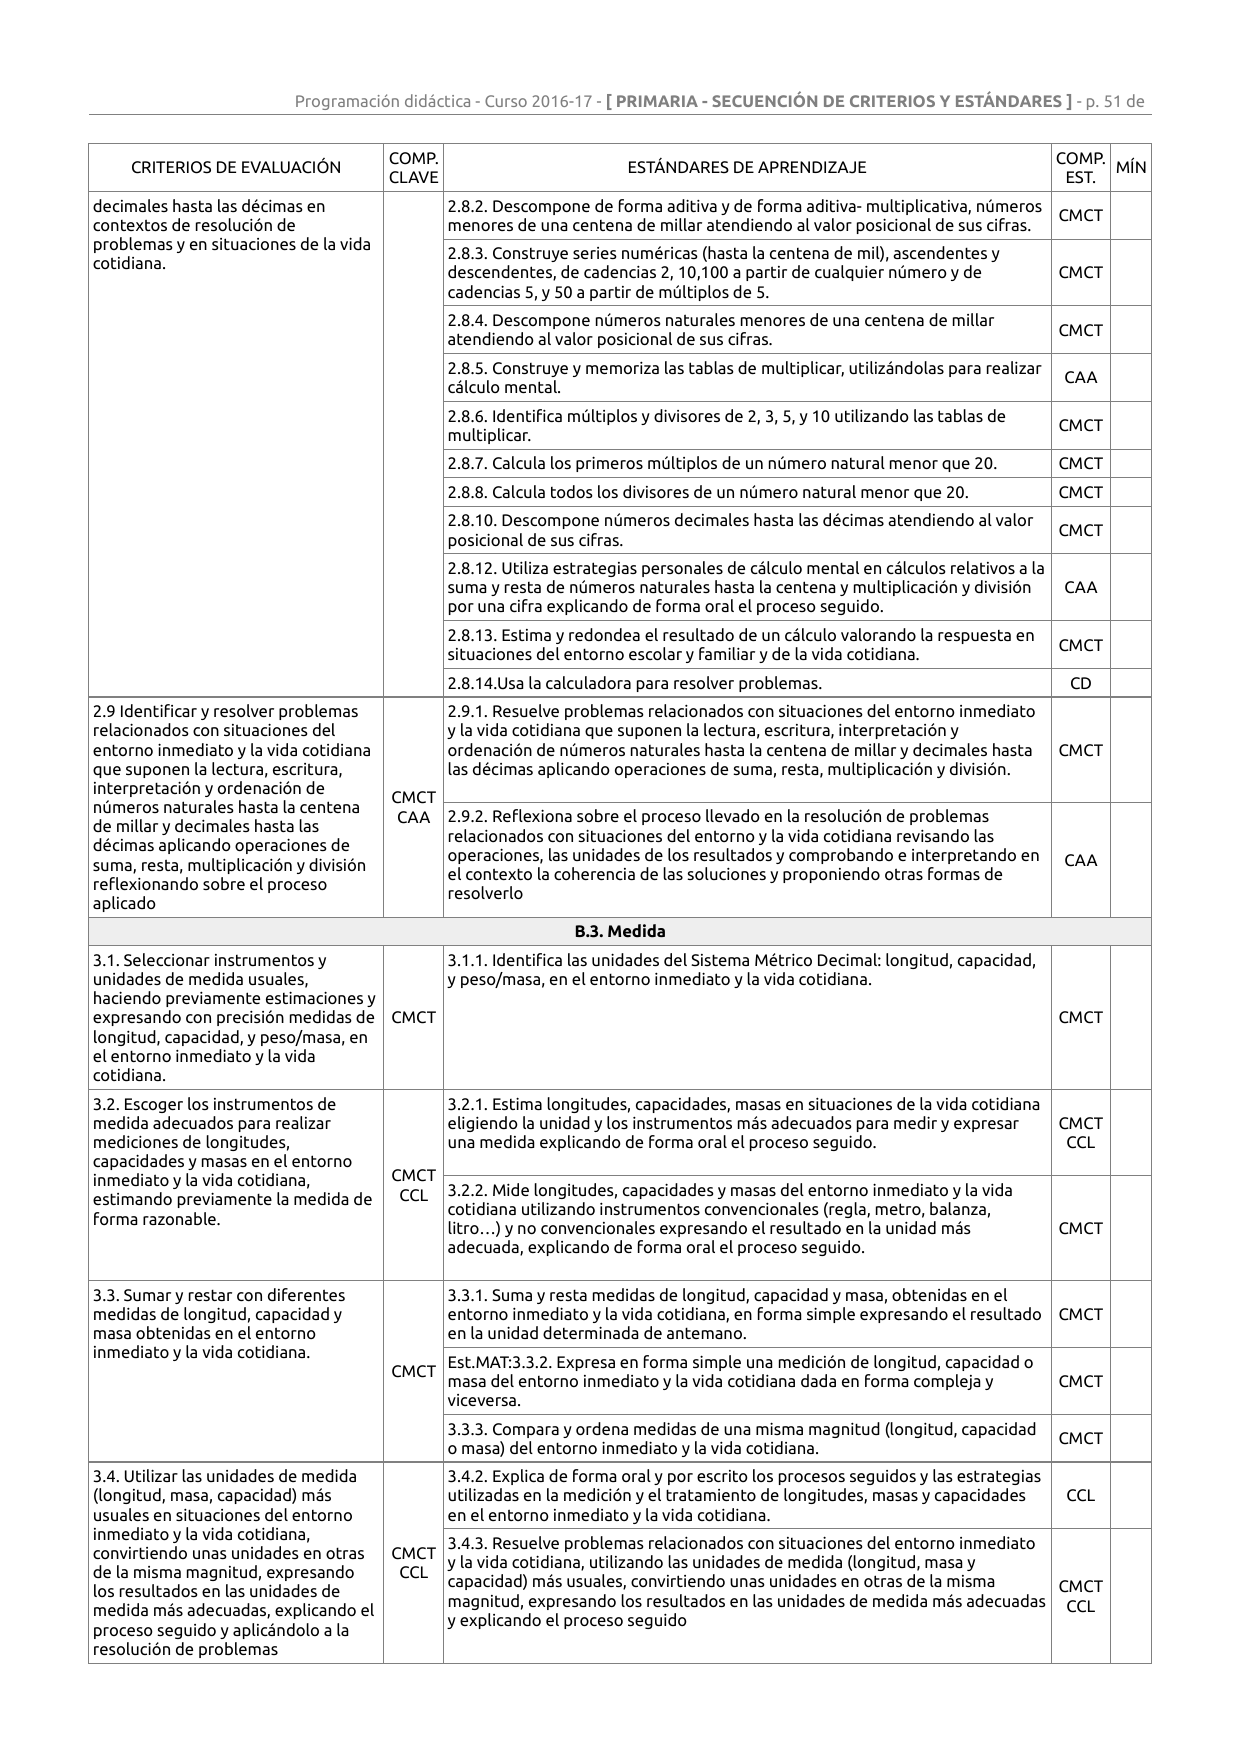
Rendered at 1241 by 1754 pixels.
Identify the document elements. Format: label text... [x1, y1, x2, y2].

table_cell [1111, 554, 1151, 620]
table_cell 2.8.7. Calcula los primeros múltiplos de un número natural menor que 20. [444, 450, 1051, 477]
table_cell 2.8.6. Identifica múltiplos y divisores de 2, 3, 5, y 10 utilizando las tablas de multiplicar. [444, 402, 1051, 448]
table_cell CMCT [1052, 507, 1110, 553]
table_cell CMCT [1052, 450, 1110, 477]
table_header COMP. CLAVE [384, 144, 443, 191]
table_cell 3.4. Utilizar las unidades de medida (longitud, masa, capacidad) más usuales en situaciones del entorno inmediato y la vida cotidiana, convirtiendo unas unidades en otras de la misma magnitud, expresando los resultados en las unidades de medida más adecuadas, explicando el proceso seguido y aplicándolo a la resolución de problemas [89, 1463, 383, 1662]
table_header MÍN [1111, 144, 1151, 191]
table_cell CMCT [1052, 478, 1110, 506]
table_cell CMCT [1052, 698, 1110, 802]
table_cell CMCT [1052, 1281, 1110, 1347]
table_cell CMCT CCL [1052, 1090, 1110, 1175]
table_cell B.3. Medida [89, 918, 1151, 945]
table_cell [1111, 402, 1151, 448]
table_cell CMCT CCL [384, 1463, 443, 1662]
table_cell [1111, 621, 1151, 668]
table_cell 3.1.1. Identifica las unidades del Sistema Métrico Decimal: longitud, capacidad, y peso/masa, en el entorno inmediato y la vida cotidiana. [444, 946, 1051, 1089]
table_cell 2.9.2. Reflexiona sobre el proceso llevado en la resolución de problemas relacionados con situaciones del entorno y la vida cotidiana revisando las operaciones, las unidades de los resultados y comprobando e interpretando en el contexto la coherencia de las soluciones y proponiendo otras formas de resolverlo [444, 803, 1051, 917]
table_cell [1111, 450, 1151, 477]
table_cell CMCT [1052, 1348, 1110, 1414]
table_header COMP. EST. [1052, 144, 1110, 191]
table_cell [1111, 669, 1151, 696]
table_cell [1111, 803, 1151, 917]
table_cell 3.3.3. Compara y ordena medidas de una misma magnitud (longitud, capacidad o masa) del entorno inmediato y la vida cotidiana. [444, 1415, 1051, 1461]
table_cell CMCT [1052, 240, 1110, 305]
table_cell 2.8.13. Estima y redondea el resultado de un cálculo valorando la respuesta en situaciones del entorno escolar y familiar y de la vida cotidiana. [444, 621, 1051, 668]
table_cell CMCT CAA [384, 698, 443, 917]
table_cell CMCT [1052, 946, 1110, 1089]
table_header ESTÁNDARES DE APRENDIZAJE [444, 144, 1051, 191]
table_cell [1111, 354, 1151, 401]
table_cell [384, 192, 443, 696]
table_cell [1111, 1348, 1151, 1414]
table_cell 2.9 Identificar y resolver problemas relacionados con situaciones del entorno inmediato y la vida cotidiana que suponen la lectura, escritura, interpretación y ordenación de números naturales hasta la centena de millar y decimales hasta las décimas aplicando operaciones de suma, resta, multiplicación y división reflexionando sobre el proceso aplicado [89, 698, 383, 917]
table_cell Est.MAT:3.3.2. Expresa en forma simple una medición de longitud, capacidad o masa del entorno inmediato y la vida cotidiana dada en forma compleja y viceversa. [444, 1348, 1051, 1414]
table_cell CMCT CCL [1052, 1529, 1110, 1662]
table_cell [1111, 1463, 1151, 1528]
table_header CRITERIOS DE EVALUACIÓN [89, 144, 383, 191]
table_cell 2.8.3. Construye series numéricas (hasta la centena de mil), ascendentes y descendentes, de cadencias 2, 10,100 a partir de cualquier número y de cadencias 5, y 50 a partir de múltiplos de 5. [444, 240, 1051, 305]
table_cell 2.8.14.Usa la calculadora para resolver problemas. [444, 669, 1051, 696]
table_cell [1111, 946, 1151, 1089]
table_cell 3.4.3. Resuelve problemas relacionados con situaciones del entorno inmediato y la vida cotidiana, utilizando las unidades de medida (longitud, masa y capacidad) más usuales, convirtiendo unas unidades en otras de la misma magnitud, expresando los resultados en las unidades de medida más adecuadas y explicando el proceso seguido [444, 1529, 1051, 1662]
table_cell decimales hasta las décimas en contextos de resolución de problemas y en situaciones de la vida cotidiana. [89, 192, 383, 696]
table_cell [1111, 507, 1151, 553]
table_cell [1111, 240, 1151, 305]
table_cell CAA [1052, 803, 1110, 917]
table_cell [1111, 1090, 1151, 1175]
table_cell 3.2.1. Estima longitudes, capacidades, masas en situaciones de la vida cotidiana eligiendo la unidad y los instrumentos más adecuados para medir y expresar una medida explicando de forma oral el proceso seguido. [444, 1090, 1051, 1175]
table_cell 2.8.8. Calcula todos los divisores de un número natural menor que 20. [444, 478, 1051, 506]
table_cell [1111, 698, 1151, 802]
table_cell CAA [1052, 354, 1110, 401]
table_cell CMCT [1052, 402, 1110, 448]
table_cell 3.2. Escoger los instrumentos de medida adecuados para realizar mediciones de longitudes, capacidades y masas en el entorno inmediato y la vida cotidiana, estimando previamente la medida de forma razonable. [89, 1090, 383, 1280]
table_cell 2.8.10. Descompone números decimales hasta las décimas atendiendo al valor posicional de sus cifras. [444, 507, 1051, 553]
table_cell [1111, 192, 1151, 238]
table_cell [1111, 1415, 1151, 1461]
table_cell CAA [1052, 554, 1110, 620]
table_cell 2.8.4. Descompone números naturales menores de una centena de millar atendiendo al valor posicional de sus cifras. [444, 306, 1051, 353]
table_cell 2.8.2. Descompone de forma aditiva y de forma aditiva- multiplicativa, números menores de una centena de millar atendiendo al valor posicional de sus cifras. [444, 192, 1051, 238]
table_cell 2.8.12. Utiliza estrategias personales de cálculo mental en cálculos relativos a la suma y resta de números naturales hasta la centena y multiplicación y división por una cifra explicando de forma oral el proceso seguido. [444, 554, 1051, 620]
table_cell [1111, 1529, 1151, 1662]
table_cell CCL [1052, 1463, 1110, 1528]
table_cell CMCT [384, 1281, 443, 1461]
table_cell 3.2.2. Mide longitudes, capacidades y masas del entorno inmediato y la vida cotidiana utilizando instrumentos convencionales (regla, metro, balanza, litro…) y no convencionales expresando el resultado en la unidad más adecuada, explicando de forma oral el proceso seguido. [444, 1176, 1051, 1280]
table_cell 3.1. Seleccionar instrumentos y unidades de medida usuales, haciendo previamente estimaciones y expresando con precisión medidas de longitud, capacidad, y peso/masa, en el entorno inmediato y la vida cotidiana. [89, 946, 383, 1089]
table_cell CMCT [1052, 621, 1110, 668]
table_cell CMCT [1052, 306, 1110, 353]
table_cell 3.4.2. Explica de forma oral y por escrito los procesos seguidos y las estrategias utilizadas en la medición y el tratamiento de longitudes, masas y capacidades en el entorno inmediato y la vida cotidiana. [444, 1463, 1051, 1528]
table_cell CMCT [1052, 1176, 1110, 1280]
table_cell CMCT CCL [384, 1090, 443, 1280]
table_cell [1111, 1176, 1151, 1280]
table_cell [1111, 306, 1151, 353]
table_cell [1111, 478, 1151, 506]
table_cell 3.3. Sumar y restar con diferentes medidas de longitud, capacidad y masa obtenidas en el entorno inmediato y la vida cotidiana. [89, 1281, 383, 1461]
table_cell 2.8.5. Construye y memoriza las tablas de multiplicar, utilizándolas para realizar cálculo mental. [444, 354, 1051, 401]
table_cell CMCT [384, 946, 443, 1089]
table_cell [1111, 1281, 1151, 1347]
table_cell 2.9.1. Resuelve problemas relacionados con situaciones del entorno inmediato y la vida cotidiana que suponen la lectura, escritura, interpretación y ordenación de números naturales hasta la centena de millar y decimales hasta las décimas aplicando operaciones de suma, resta, multiplicación y división. [444, 698, 1051, 802]
table_cell CD [1052, 669, 1110, 696]
table_cell 3.3.1. Suma y resta medidas de longitud, capacidad y masa, obtenidas en el entorno inmediato y la vida cotidiana, en forma simple expresando el resultado en la unidad determinada de antemano. [444, 1281, 1051, 1347]
table_cell CMCT [1052, 1415, 1110, 1461]
table_cell CMCT [1052, 192, 1110, 238]
